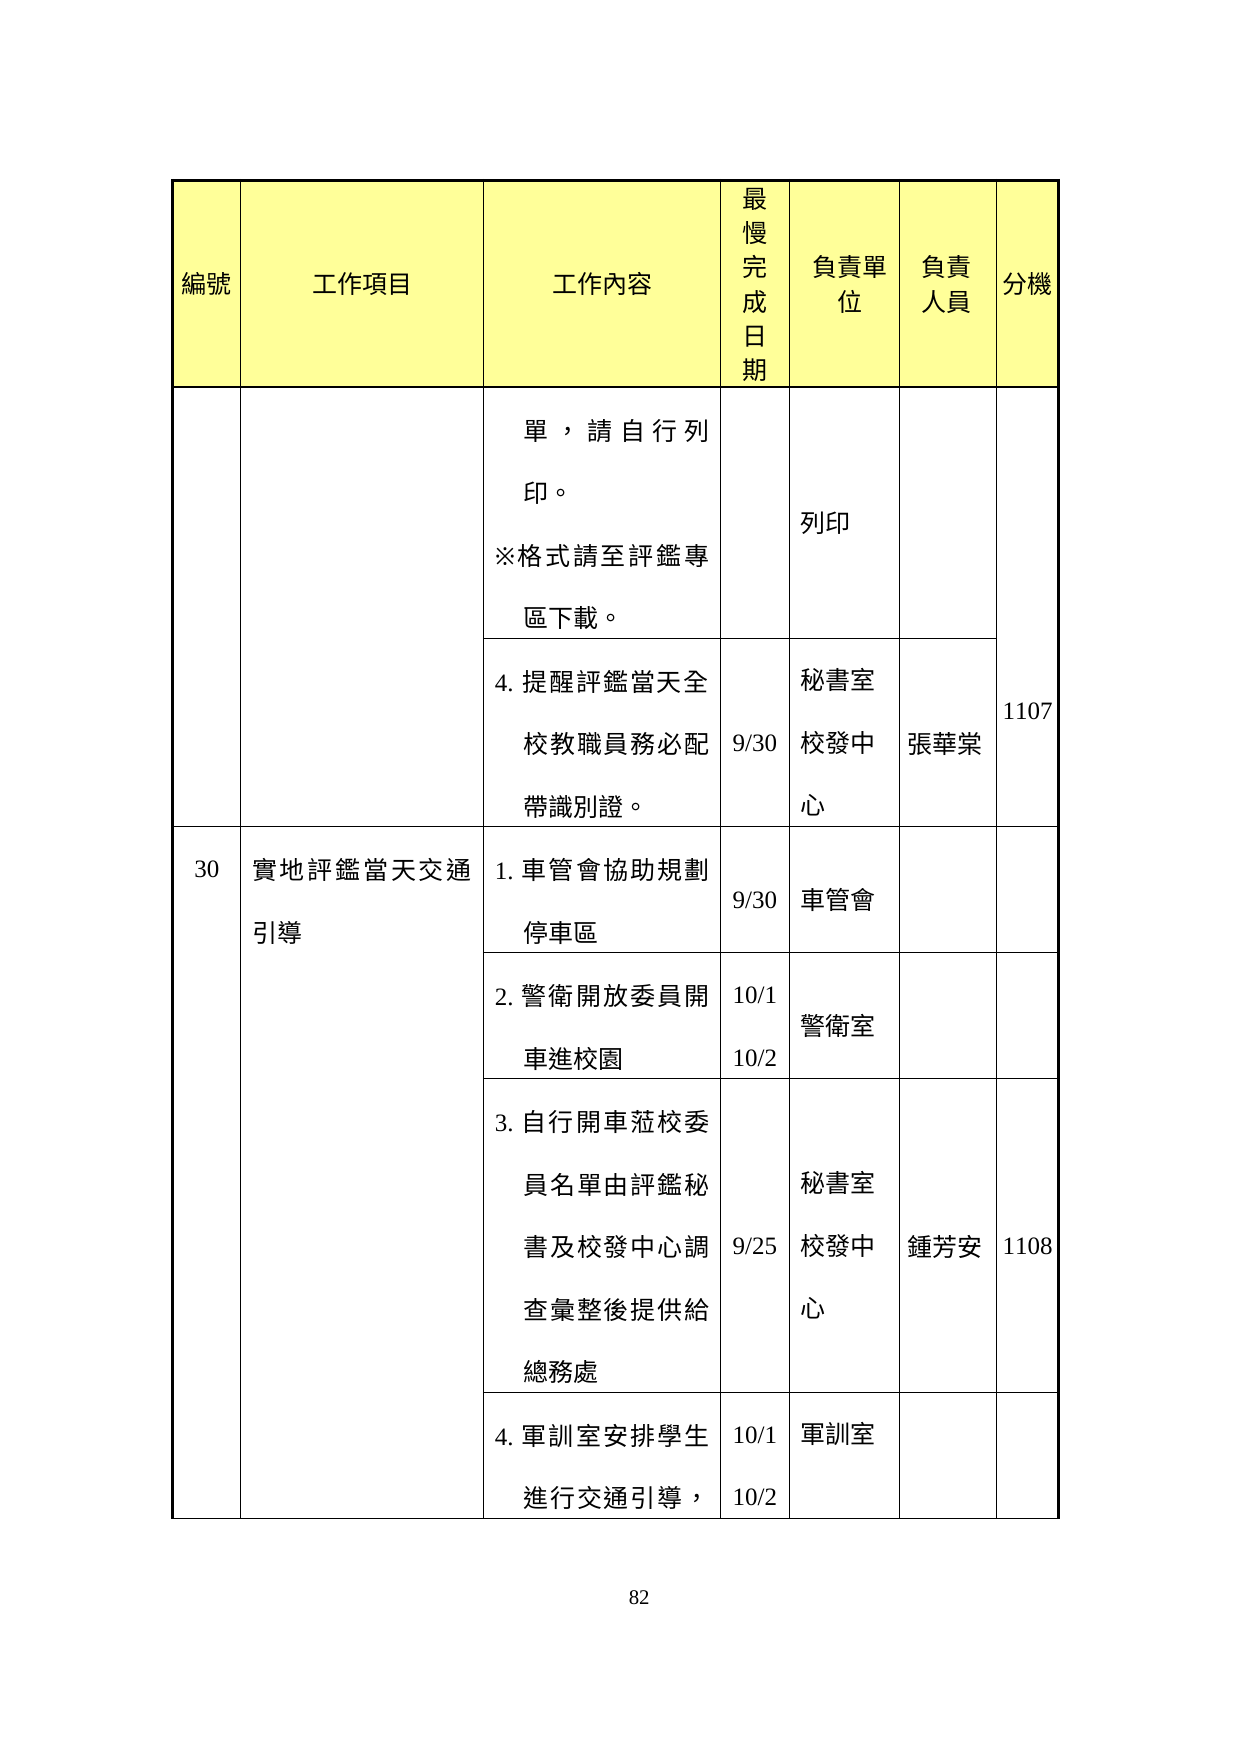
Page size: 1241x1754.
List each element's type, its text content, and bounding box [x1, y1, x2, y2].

table_header 負責 人員 [900, 182, 996, 386]
table_cell 秘書室 校發中心 [790, 639, 899, 826]
table_cell [997, 1393, 1057, 1518]
table_cell [997, 953, 1057, 1078]
table_header 負責單位 [790, 182, 899, 386]
table_cell 軍訓室 [790, 1393, 899, 1518]
table_cell 單，請自行列印。 ※格式請至評鑑專區下載。 [484, 388, 720, 637]
table_cell [900, 827, 996, 952]
table_cell 10/1 10/2 [721, 1393, 789, 1518]
table_cell 張華棠 [900, 639, 996, 826]
table_cell 3. 自行開車蒞校委員名單由評鑑秘書及校發中心調查彙整後提供給總務處 [484, 1079, 720, 1392]
table_cell [241, 388, 483, 826]
table_cell 警衛室 [790, 953, 899, 1078]
table_cell 4. 軍訓室安排學生進行交通引導， [484, 1393, 720, 1518]
table_cell [721, 388, 789, 637]
table_cell 4. 提醒評鑑當天全校教職員務必配帶識別證。 [484, 639, 720, 826]
table_cell 1. 車管會協助規劃停車區 [484, 827, 720, 952]
table_cell [900, 388, 996, 637]
table_header 分機 [997, 182, 1057, 386]
table_header 工作項目 [241, 182, 483, 386]
table_cell 9/30 [721, 827, 789, 952]
table_cell 1108 [997, 1079, 1057, 1392]
table_cell 9/30 [721, 639, 789, 826]
table_cell 2. 警衛開放委員開車進校園 [484, 953, 720, 1078]
table_header 編號 [174, 182, 240, 386]
table_cell 9/25 [721, 1079, 789, 1392]
table_header 最慢完成日期 [721, 182, 789, 386]
table_cell [997, 827, 1057, 952]
table_cell 車管會 [790, 827, 899, 952]
table_cell 1107 [997, 388, 1057, 826]
table_cell 10/1 10/2 [721, 953, 789, 1078]
table_cell 列印 [790, 388, 899, 637]
table_cell 秘書室 校發中心 [790, 1079, 899, 1392]
table_cell 實地評鑑當天交通引導 [241, 827, 483, 1518]
table_cell 30 [174, 827, 240, 1518]
table_cell [900, 953, 996, 1078]
table_cell [174, 388, 240, 826]
table_header 工作內容 [484, 182, 720, 386]
table_cell [900, 1393, 996, 1518]
table_cell 鍾芳安 [900, 1079, 996, 1392]
